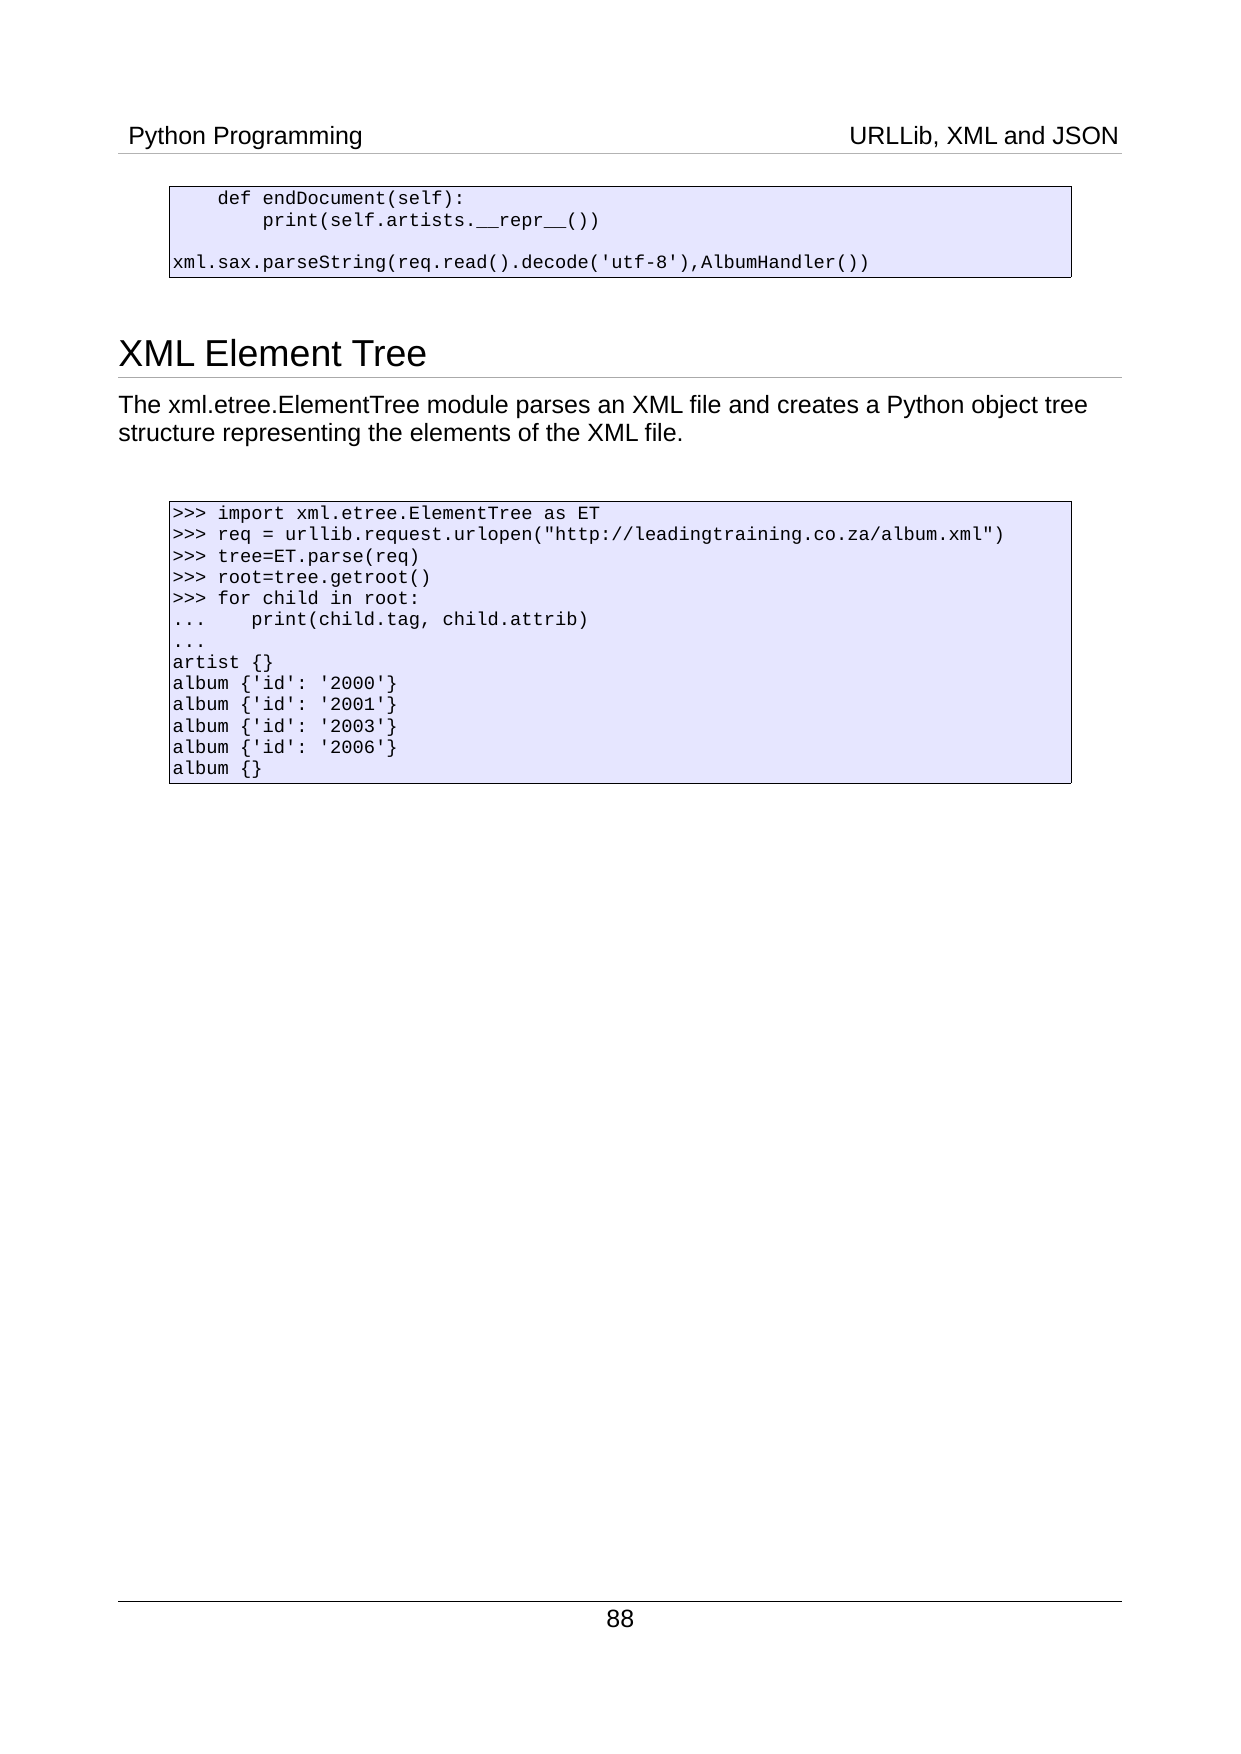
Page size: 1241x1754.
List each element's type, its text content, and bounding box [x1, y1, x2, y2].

text album {'id': '2001'} [170, 692, 1071, 713]
text album {'id': '2006'} [170, 734, 1071, 756]
text album {} [170, 756, 1071, 783]
text album {'id': '2003'} [170, 713, 1071, 734]
text >>> for child in root: [170, 586, 1071, 607]
text print(self.artists.__repr__()) [170, 207, 1071, 228]
text ... [170, 628, 1071, 649]
text >>> req = urllib.request.urlopen("http://leadingtraining.co.za/album.xml") [170, 522, 1071, 543]
subtitle XML Element Tree [118, 331, 1122, 377]
text ... print(child.tag, child.attrib) [170, 607, 1071, 628]
text >>> tree=ET.parse(req) [170, 543, 1071, 564]
text album {'id': '2000'} [170, 671, 1071, 692]
text >>> root=tree.getroot() [170, 564, 1071, 586]
text artist {} [170, 649, 1071, 671]
text >>> import xml.etree.ElementTree as ET [170, 502, 1071, 522]
text The xml.etree.ElementTree module parses an XML file and creates a Python object tree structure representing the elements of the XML file. [118, 389, 1122, 447]
text def endDocument(self): [170, 187, 1071, 207]
text xml.sax.parseString(req.read().decode('utf-8'),AlbumHandler()) [170, 250, 1071, 277]
